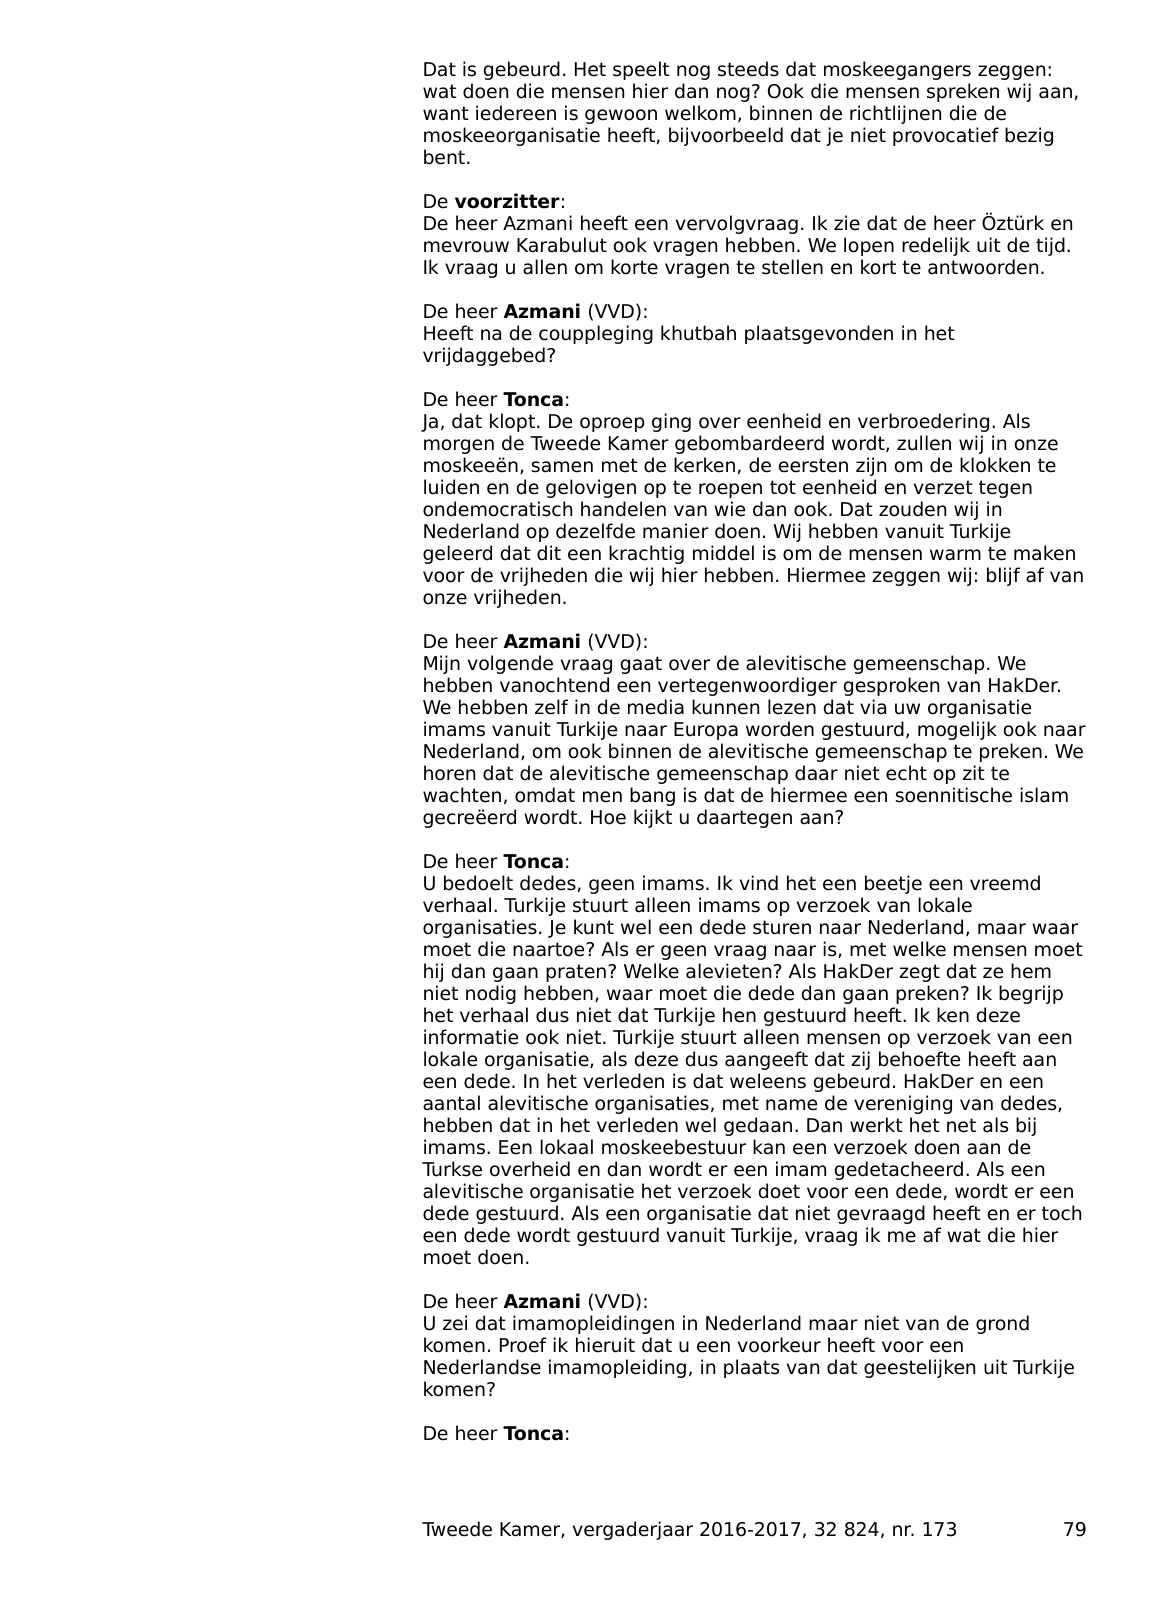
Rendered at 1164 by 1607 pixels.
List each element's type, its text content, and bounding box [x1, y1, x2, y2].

text Ja, dat klopt. De oproep ging over eenheid en verbroedering. Als morgen de Tweede Kamer gebombardeerd wordt, zullen wij in onze moskeeën, samen met de kerken, de eersten zijn om de klokken te luiden en de gelovigen op te roepen tot eenheid en verzet tegen ondemocratisch handelen van wie dan ook. Dat zouden wij in Nederland op dezelfde manier doen. Wij hebben vanuit Turkije geleerd dat dit een krachtig middel is om de mensen warm te maken voor de vrijheden die wij hier hebben. Hiermee zeggen wij: blijf af van onze vrijheden. [422, 411, 1087, 609]
text De heer Tonca: [422, 1423, 1087, 1445]
text De heer Azmani (VVD): [422, 631, 1087, 653]
text De heer Azmani heeft een vervolgvraag. Ik zie dat de heer Öztürk en mevrouw Karabulut ook vragen hebben. We lopen redelijk uit de tijd. Ik vraag u allen om korte vragen te stellen en kort te antwoorden. [422, 213, 1087, 279]
text Heeft na de couppleging khutbah plaatsgevonden in het vrijdaggebed? [422, 323, 1087, 367]
text Dat is gebeurd. Het speelt nog steeds dat moskeegangers zeggen: wat doen die mensen hier dan nog? Ook die mensen spreken wij aan, want iedereen is gewoon welkom, binnen de richtlijnen die de moskeeorganisatie heeft, bijvoorbeeld dat je niet provocatief bezig bent. [422, 59, 1087, 169]
text De voorzitter: [422, 191, 1087, 213]
text De heer Tonca: [422, 851, 1087, 873]
text De heer Tonca: [422, 389, 1087, 411]
text U bedoelt dedes, geen imams. Ik vind het een beetje een vreemd verhaal. Turkije stuurt alleen imams op verzoek van lokale organisaties. Je kunt wel een dede sturen naar Nederland, maar waar moet die naartoe? Als er geen vraag naar is, met welke mensen moet hij dan gaan praten? Welke alevieten? Als HakDer zegt dat ze hem niet nodig hebben, waar moet die dede dan gaan preken? Ik begrijp het verhaal dus niet dat Turkije hen gestuurd heeft. Ik ken deze informatie ook niet. Turkije stuurt alleen mensen op verzoek van een lokale organisatie, als deze dus aangeeft dat zij behoefte heeft aan een dede. In het verleden is dat weleens gebeurd. HakDer en een aantal alevitische organisaties, met name de vereniging van dedes, hebben dat in het verleden wel gedaan. Dan werkt het net als bij imams. Een lokaal moskeebestuur kan een verzoek doen aan de Turkse overheid en dan wordt er een imam gedetacheerd. Als een alevitische organisatie het verzoek doet voor een dede, wordt er een dede gestuurd. Als een organisatie dat niet gevraagd heeft en er toch een dede wordt gestuurd vanuit Turkije, vraag ik me af wat die hier moet doen. [422, 873, 1087, 1269]
text Mijn volgende vraag gaat over de alevitische gemeenschap. We hebben vanochtend een vertegenwoordiger gesproken van HakDer. We hebben zelf in de media kunnen lezen dat via uw organisatie imams vanuit Turkije naar Europa worden gestuurd, mogelijk ook naar Nederland, om ook binnen de alevitische gemeenschap te preken. We horen dat de alevitische gemeenschap daar niet echt op zit te wachten, omdat men bang is dat de hiermee een soennitische islam gecreëerd wordt. Hoe kijkt u daartegen aan? [422, 653, 1087, 829]
text U zei dat imamopleidingen in Nederland maar niet van de grond komen. Proef ik hieruit dat u een voorkeur heeft voor een Nederlandse imamopleiding, in plaats van dat geestelijken uit Turkije komen? [422, 1313, 1087, 1401]
text De heer Azmani (VVD): [422, 301, 1087, 323]
text De heer Azmani (VVD): [422, 1291, 1087, 1313]
